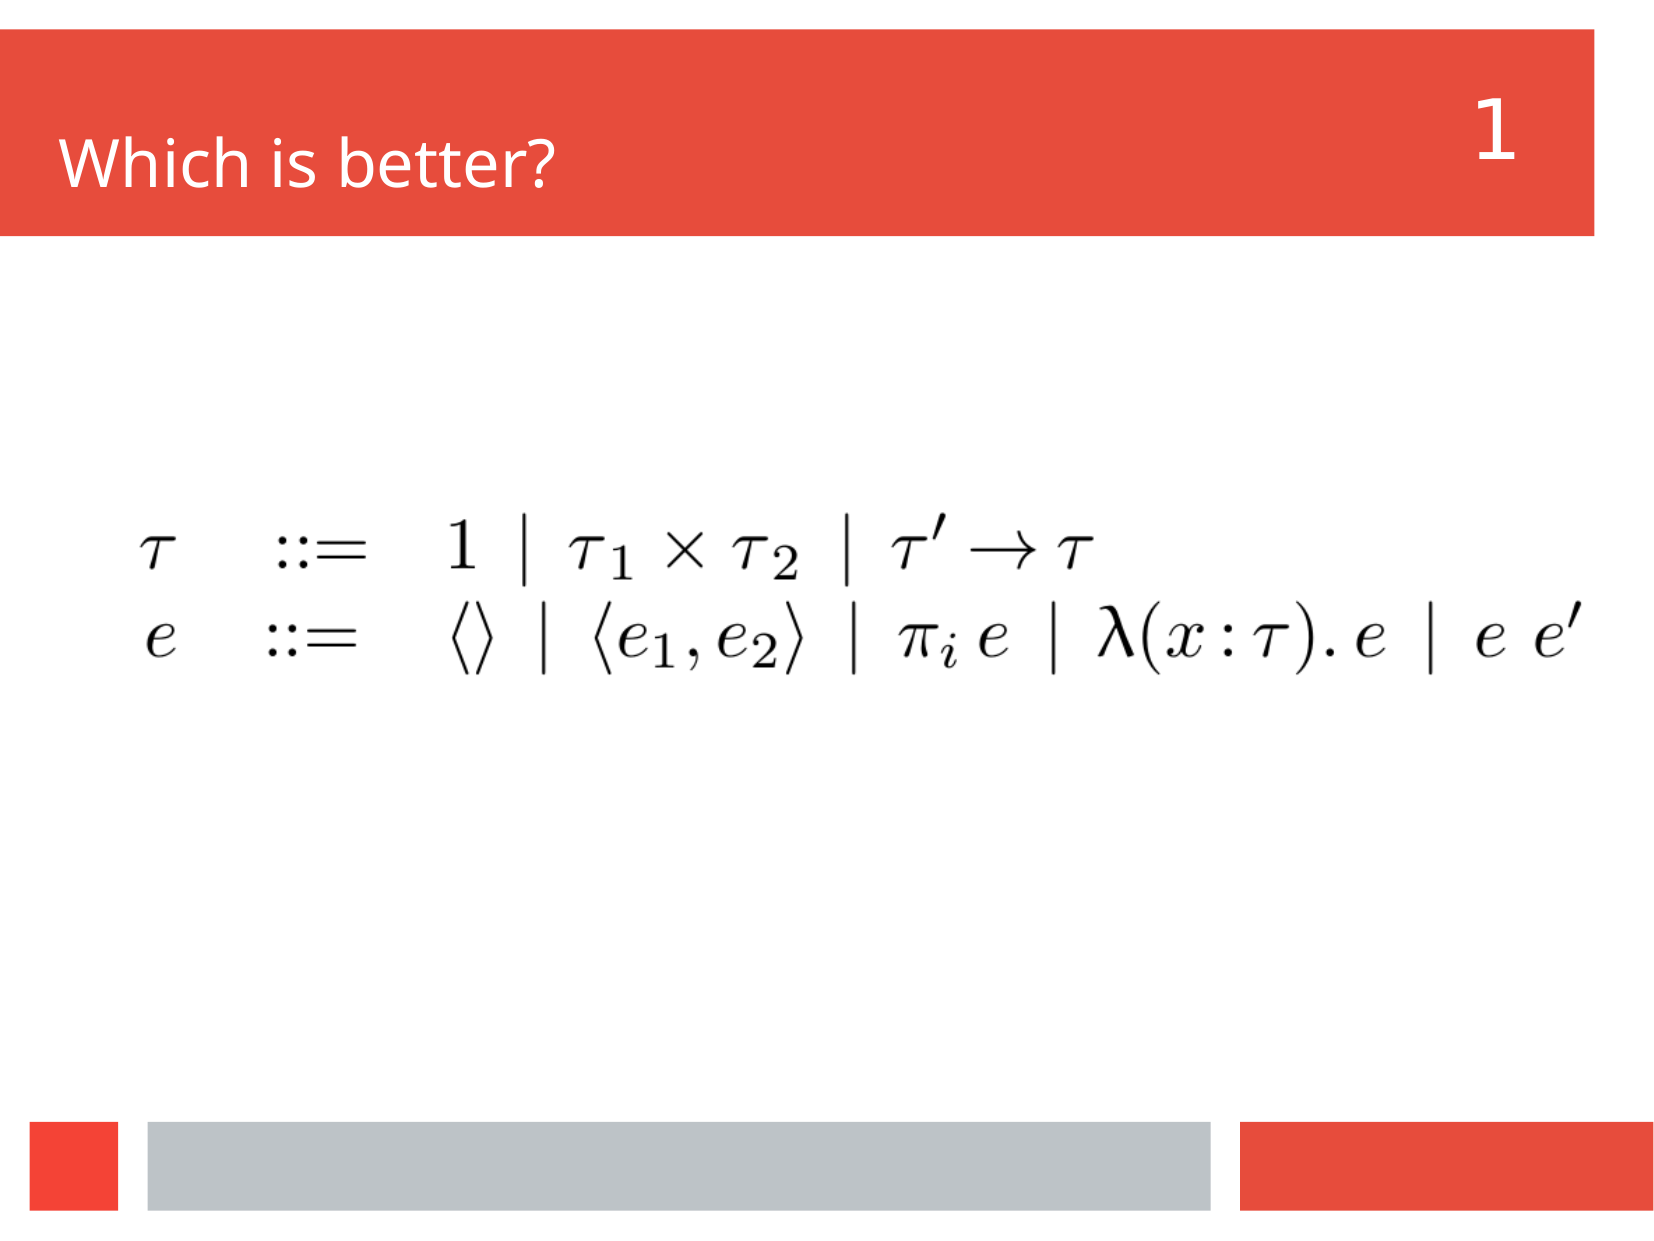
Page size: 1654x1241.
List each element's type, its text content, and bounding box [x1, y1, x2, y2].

picture [130, 507, 1591, 691]
title Which is better? [59, 59, 1595, 207]
text_box 1 [1455, 75, 1516, 187]
